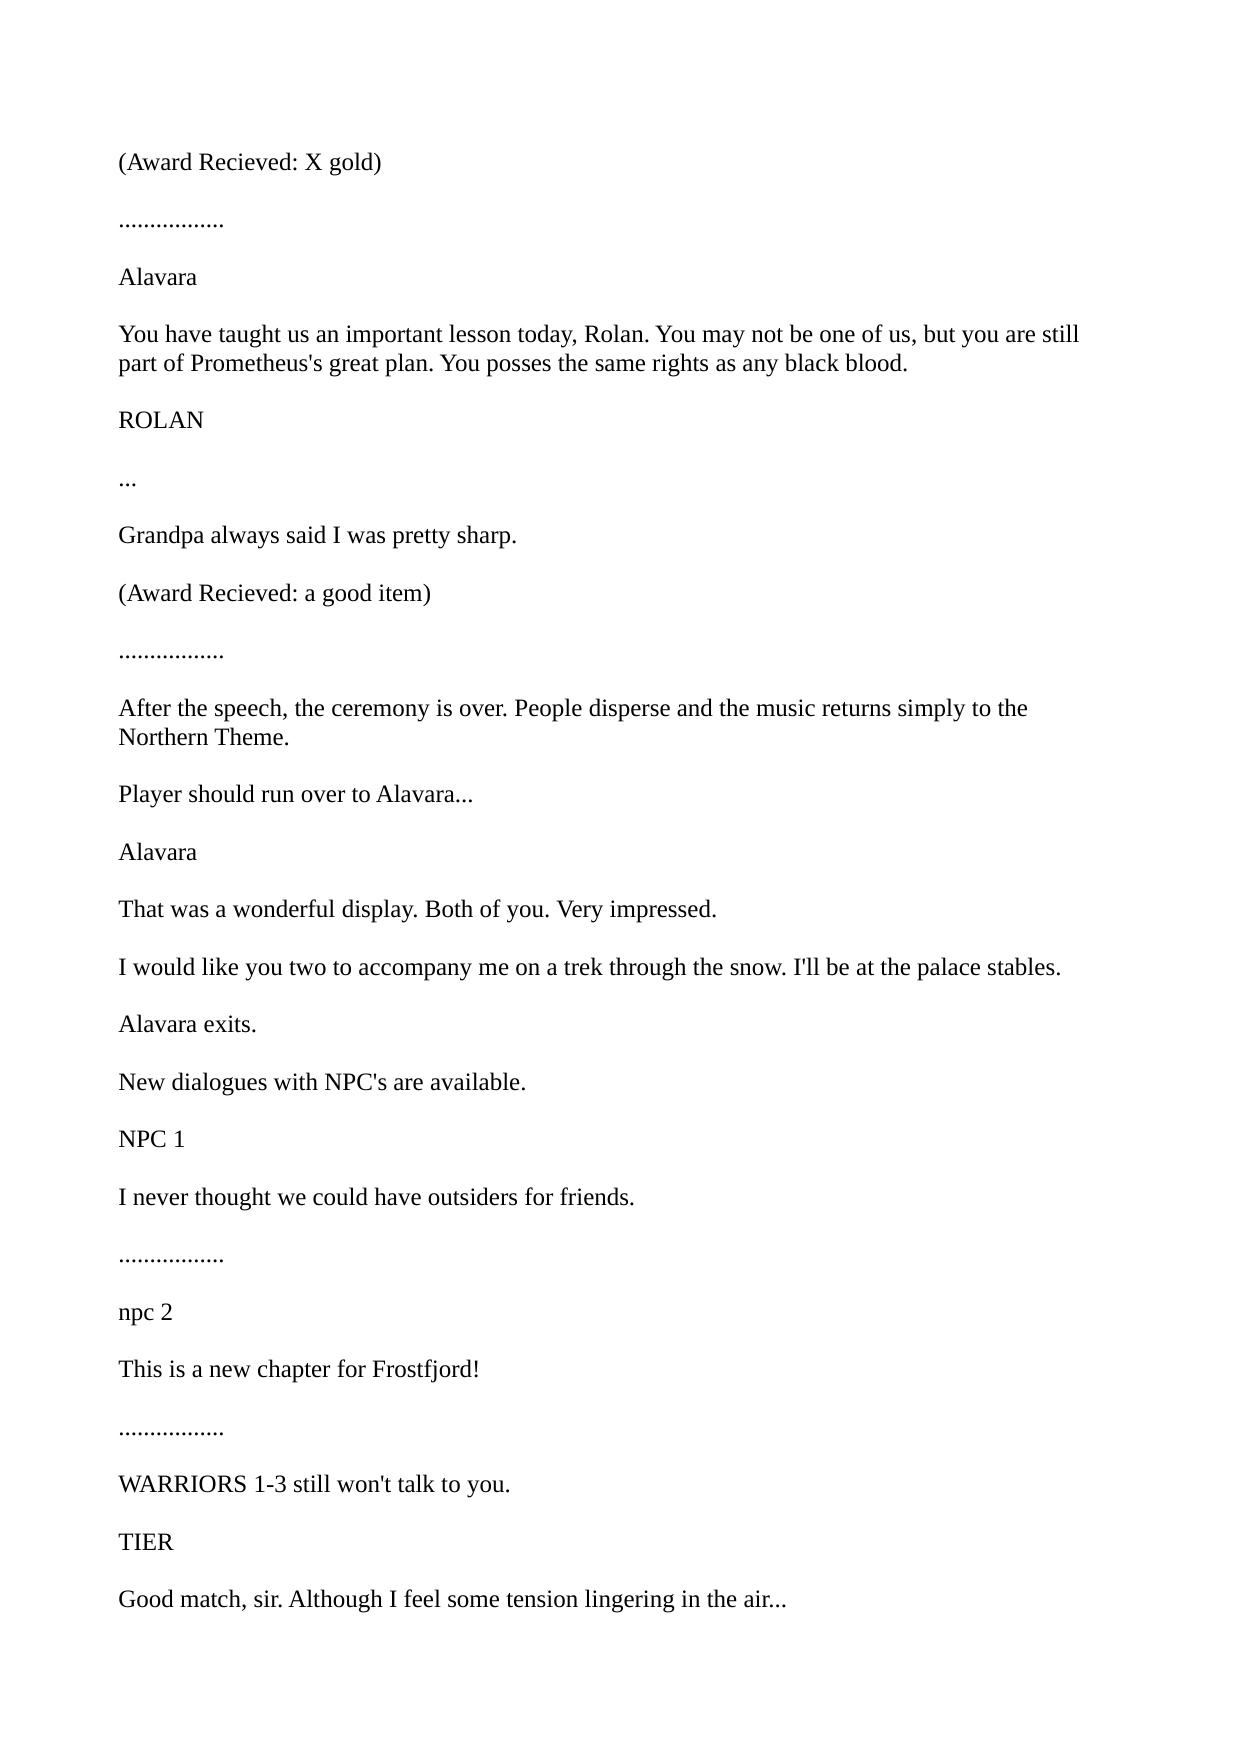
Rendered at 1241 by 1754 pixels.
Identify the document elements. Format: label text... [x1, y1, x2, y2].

text (Award Recieved: a good item) [118, 578, 1122, 607]
text Player should run over to Alavara... [118, 779, 1122, 808]
text WARRIORS 1-3 still won't talk to you. [118, 1469, 1122, 1498]
text Good match, sir. Although I feel some tension lingering in the air... [118, 1584, 1122, 1613]
text ................. [118, 204, 1122, 233]
text ................. [118, 1239, 1122, 1268]
text NPC 1 [118, 1124, 1122, 1153]
text This is a new chapter for Frostfjord! [118, 1354, 1122, 1383]
text ROLAN [118, 406, 1122, 434]
text Alavara [118, 262, 1122, 291]
text npc 2 [118, 1297, 1122, 1326]
text You have taught us an important lesson today, Rolan. You may not be one of us, but you are still part of Prometheus's great plan. You posses the same rights as any black blood. [118, 319, 1122, 377]
text That was a wonderful display. Both of you. Very impressed. [118, 894, 1122, 923]
text Grandpa always said I was pretty sharp. [118, 521, 1122, 549]
text ................. [118, 636, 1122, 664]
text I would like you two to accompany me on a trek through the snow. I'll be at the palace stables. [118, 952, 1122, 981]
text New dialogues with NPC's are available. [118, 1067, 1122, 1096]
text After the speech, the ceremony is over. People disperse and the music returns simply to the Northern Theme. [118, 693, 1122, 751]
text ................. [118, 1412, 1122, 1441]
text I never thought we could have outsiders for friends. [118, 1182, 1122, 1211]
text Alavara [118, 837, 1122, 866]
text Alavara exits. [118, 1009, 1122, 1038]
text TIER [118, 1527, 1122, 1556]
text (Award Recieved: X gold) [118, 147, 1122, 176]
text ... [118, 463, 1122, 492]
